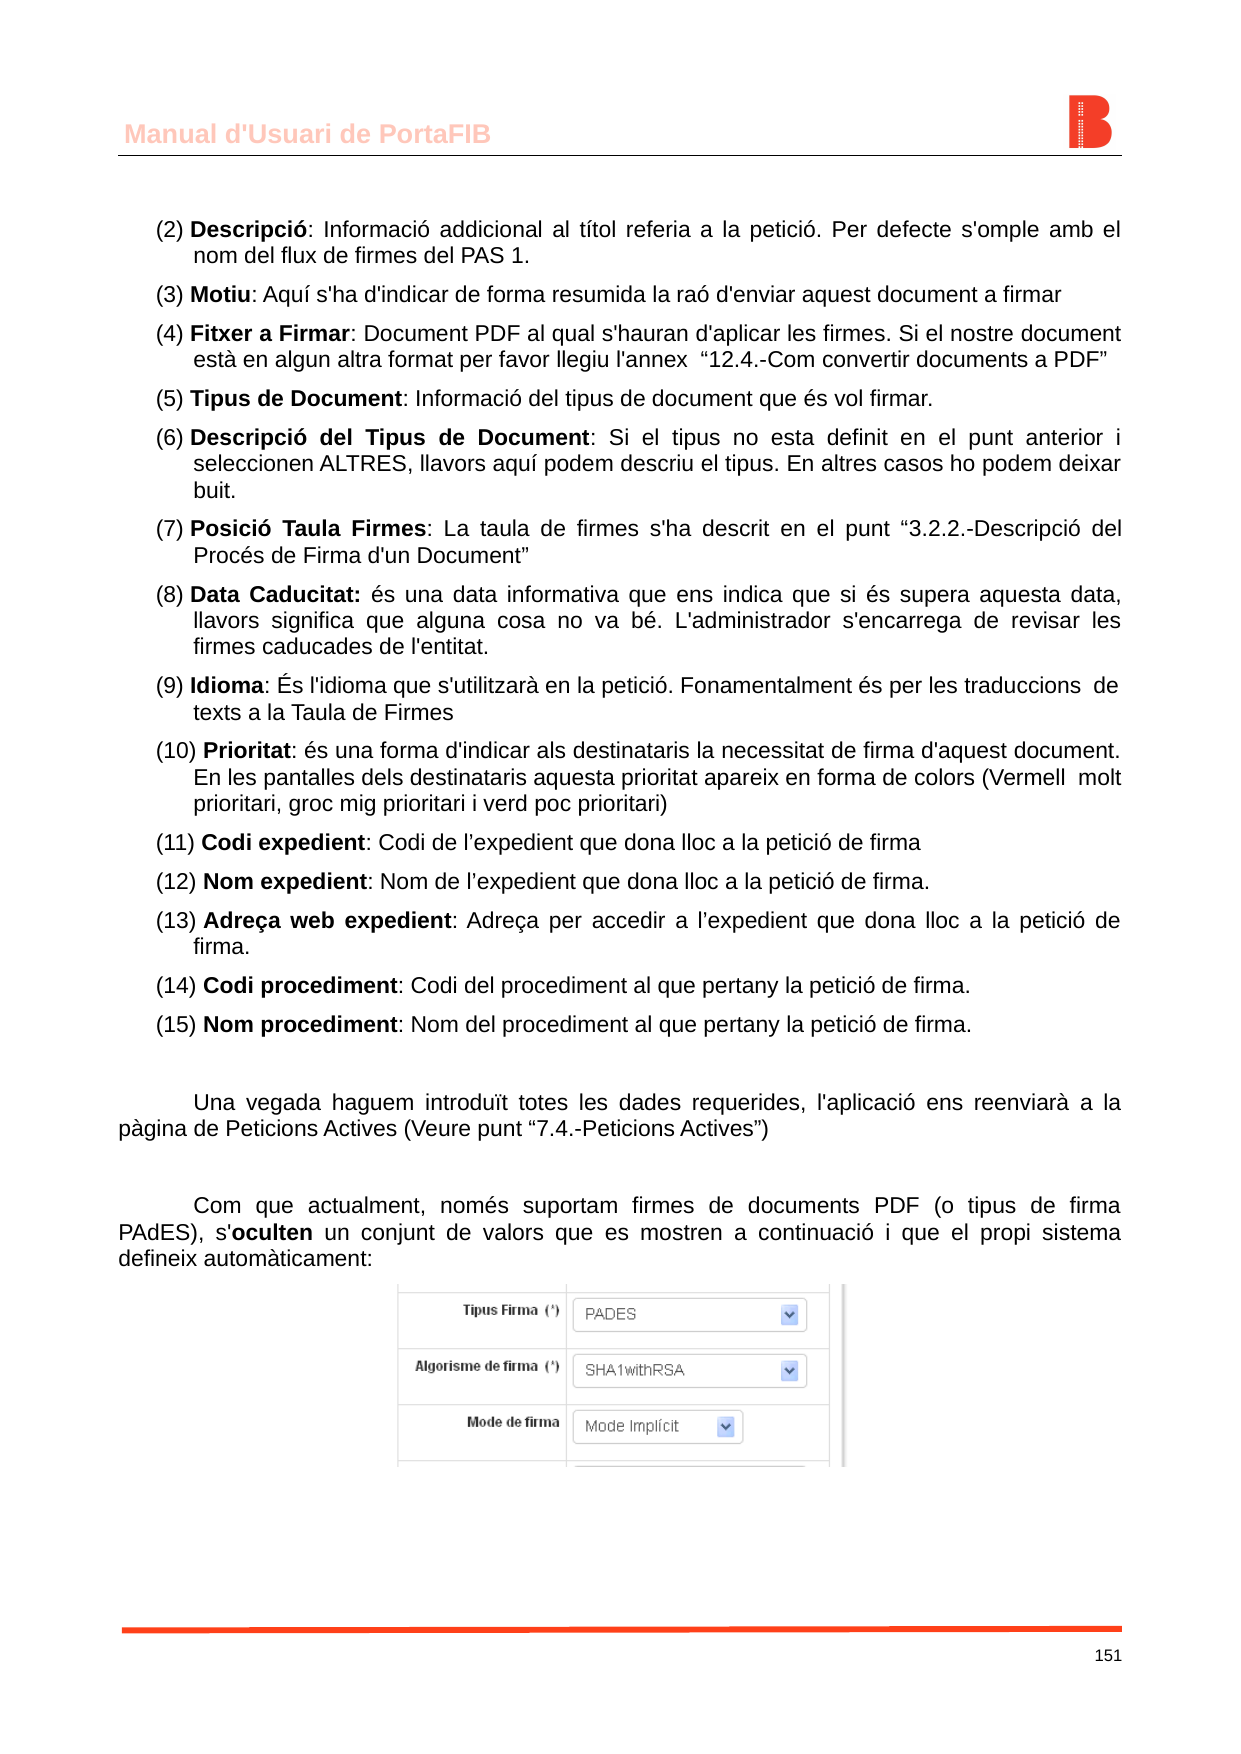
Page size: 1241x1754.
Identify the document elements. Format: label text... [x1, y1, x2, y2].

text Una vegada haguem introduït totes les dades requerides, l'aplicació ens reenviarà a la pàgina de Peticions Actives (Veure punt “7.4Peticions Actives”) [118, 1088, 1122, 1141]
list Fitxer a Firmar: Document PDF al qual s'hauran d'aplicar les firmes. Si el nostre document està en algun altra format per favor llegiu l'annex “12.4Com convertir documents a PDF” [156, 320, 1122, 372]
list Codi expedient: Codi de l’expedient que dona lloc a la petició de firma [156, 829, 1122, 855]
list Descripció del Tipus de Document: Si el tipus no esta definit en el punt anterior i seleccionen ALTRES, llavors aquí podem descriu el tipus. En altres casos ho podem deixar buit. [156, 424, 1122, 503]
list Descripció: Informació addicional al títol referia a la petició. Per defecte s'omple amb el nom del flux de firmes del PAS 1. [156, 216, 1122, 268]
list Data Caducitat: és una data informativa que ens indica que si és supera aquesta data, llavors significa que alguna cosa no va bé. L'administrador s'encarrega de revisar les firmes caducades de l'entitat. [156, 581, 1122, 660]
list Adreça web expedient: Adreça per accedir a l’expedient que dona lloc a la petició de firma. [156, 907, 1122, 959]
list Idioma: És l'idioma que s'utilitzarà en la petició. Fonamentalment és per les traduccions de texts a la Taula de Firmes [156, 672, 1122, 725]
list Prioritat: és una forma d'indicar als destinataris la necessitat de firma d'aquest document. En les pantalles dels destinataris aquesta prioritat apareix en forma de colors (Vermell molt prioritari, groc mig prioritari i verd poc prioritari) [156, 737, 1122, 816]
list Motiu: Aquí s'ha d'indicar de forma resumida la raó d'enviar aquest document a firmar [156, 281, 1122, 307]
text Com que actualment, només suportam firmes de documents PDF (o tipus de firma PAdES), s'oculten un conjunt de valors que es mostren a continuació i que el propi sistema defineix automàticament: [118, 1192, 1122, 1272]
list Nom expedient: Nom de l’expedient que dona lloc a la petició de firma. [156, 868, 1122, 894]
picture [387, 1284, 854, 1467]
list Nom procediment: Nom del procediment al que pertany la petició de firma. [156, 1011, 1122, 1037]
picture [1063, 94, 1117, 150]
list Codi procediment: Codi del procediment al que pertany la petició de firma. [156, 972, 1122, 998]
list Tipus de Document: Informació del tipus de document que és vol firmar. [156, 385, 1122, 411]
list Posició Taula Firmes: La taula de firmes s'ha descrit en el punt “3.2.2Descripció del Procés de Firma d'un Document” [156, 515, 1122, 568]
